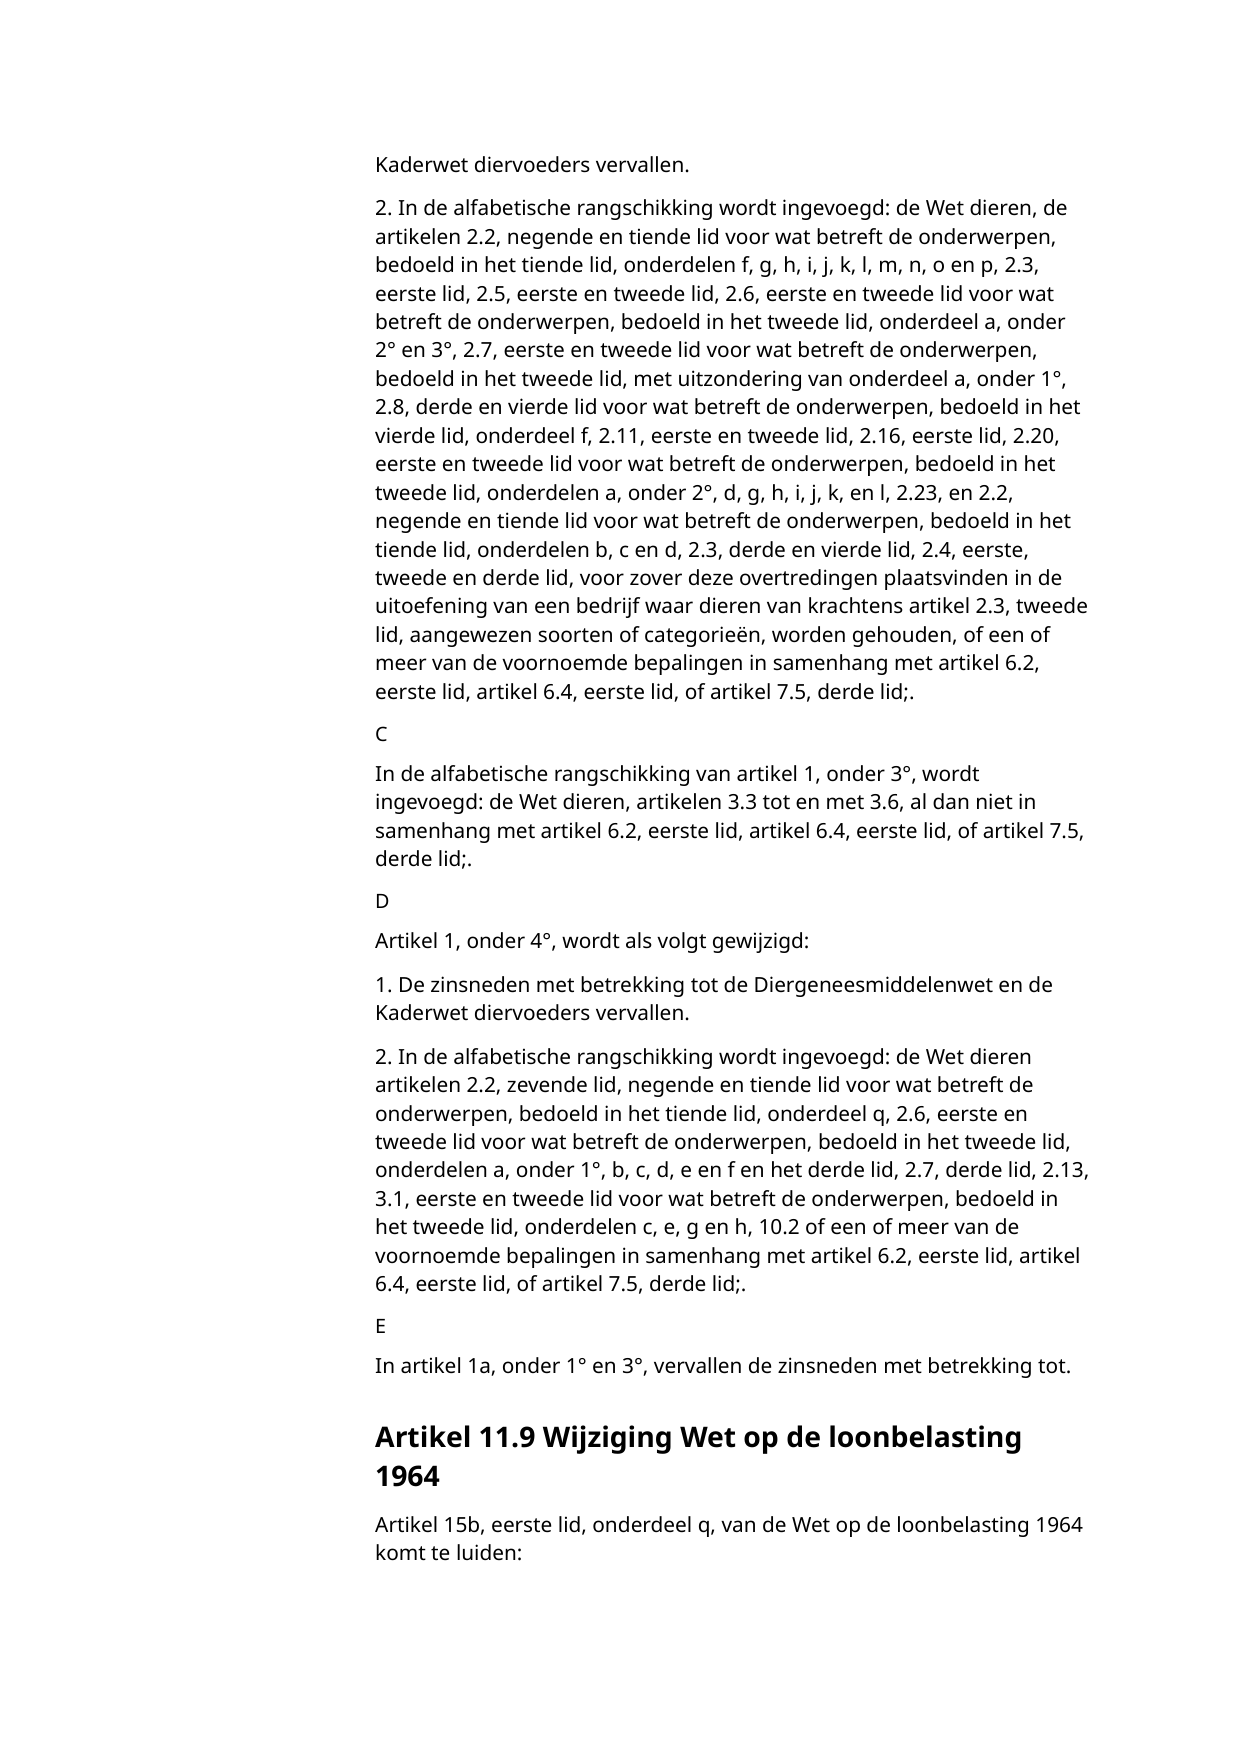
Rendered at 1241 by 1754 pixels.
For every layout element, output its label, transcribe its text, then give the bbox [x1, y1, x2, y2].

text 1. De zinsneden met betrekking tot de Diergeneesmiddelenwet en de Kaderwet diervoeders vervallen. [375, 970, 1090, 1027]
text 2. In de alfabetische rangschikking wordt ingevoegd: de Wet dieren, de artikelen 2.2, negende en tiende lid voor wat betreft de onderwerpen, bedoeld in het tiende lid, onderdelen f, g, h, i, j, k, l, m, n, o en p, 2.3, eerste lid, 2.5, eerste en tweede lid, 2.6, eerste en tweede lid voor wat betreft de onderwerpen, bedoeld in het tweede lid, onderdeel a, onder 2° en 3°, 2.7, eerste en tweede lid voor wat betreft de onderwerpen, bedoeld in het tweede lid, met uitzondering van onderdeel a, onder 1°, 2.8, derde en vierde lid voor wat betreft de onderwerpen, bedoeld in het vierde lid, onderdeel f, 2.11, eerste en tweede lid, 2.16, eerste lid, 2.20, eerste en tweede lid voor wat betreft de onderwerpen, bedoeld in het tweede lid, onderdelen a, onder 2°, d, g, h, i, j, k, en l, 2.23, en 2.2, negende en tiende lid voor wat betreft de onderwerpen, bedoeld in het tiende lid, onderdelen b, c en d, 2.3, derde en vierde lid, 2.4, eerste, tweede en derde lid, voor zover deze overtredingen plaatsvinden in de uitoefening van een bedrijf waar dieren van krachtens artikel 2.3, tweede lid, aangewezen soorten of categorieën, worden gehouden, of een of meer van de voornoemde bepalingen in samenhang met artikel 6.2, eerste lid, artikel 6.4, eerste lid, of artikel 7.5, derde lid;. [375, 193, 1090, 705]
text 2. In de alfabetische rangschikking wordt ingevoegd: de Wet dieren artikelen 2.2, zevende lid, negende en tiende lid voor wat betreft de onderwerpen, bedoeld in het tiende lid, onderdeel q, 2.6, eerste en tweede lid voor wat betreft de onderwerpen, bedoeld in het tweede lid, onderdelen a, onder 1°, b, c, d, e en f en het derde lid, 2.7, derde lid, 2.13, 3.1, eerste en tweede lid voor wat betreft de onderwerpen, bedoeld in het tweede lid, onderdelen c, e, g en h, 10.2 of een of meer van de voornoemde bepalingen in samenhang met artikel 6.2, eerste lid, artikel 6.4, eerste lid, of artikel 7.5, derde lid;. [375, 1042, 1090, 1298]
subtitle Artikel 11.9 Wijziging Wet op de loonbelasting 1964 [375, 1417, 1090, 1495]
text Artikel 15b, eerste lid, onderdeel q, van de Wet op de loonbelasting 1964 komt te luiden: [375, 1510, 1090, 1567]
text D [375, 888, 1090, 915]
text In artikel 1a, onder 1° en 3°, vervallen de zinsneden met betrekking tot. [375, 1352, 1090, 1380]
text E [375, 1313, 1090, 1340]
text Kaderwet diervoeders vervallen. [375, 150, 1090, 178]
text In de alfabetische rangschikking van artikel 1, onder 3°, wordt ingevoegd: de Wet dieren, artikelen 3.3 tot en met 3.6, al dan niet in samenhang met artikel 6.2, eerste lid, artikel 6.4, eerste lid, of artikel 7.5, derde lid;. [375, 759, 1090, 873]
text Artikel 1, onder 4°, wordt als volgt gewijzigd: [375, 927, 1090, 955]
text C [375, 720, 1090, 747]
